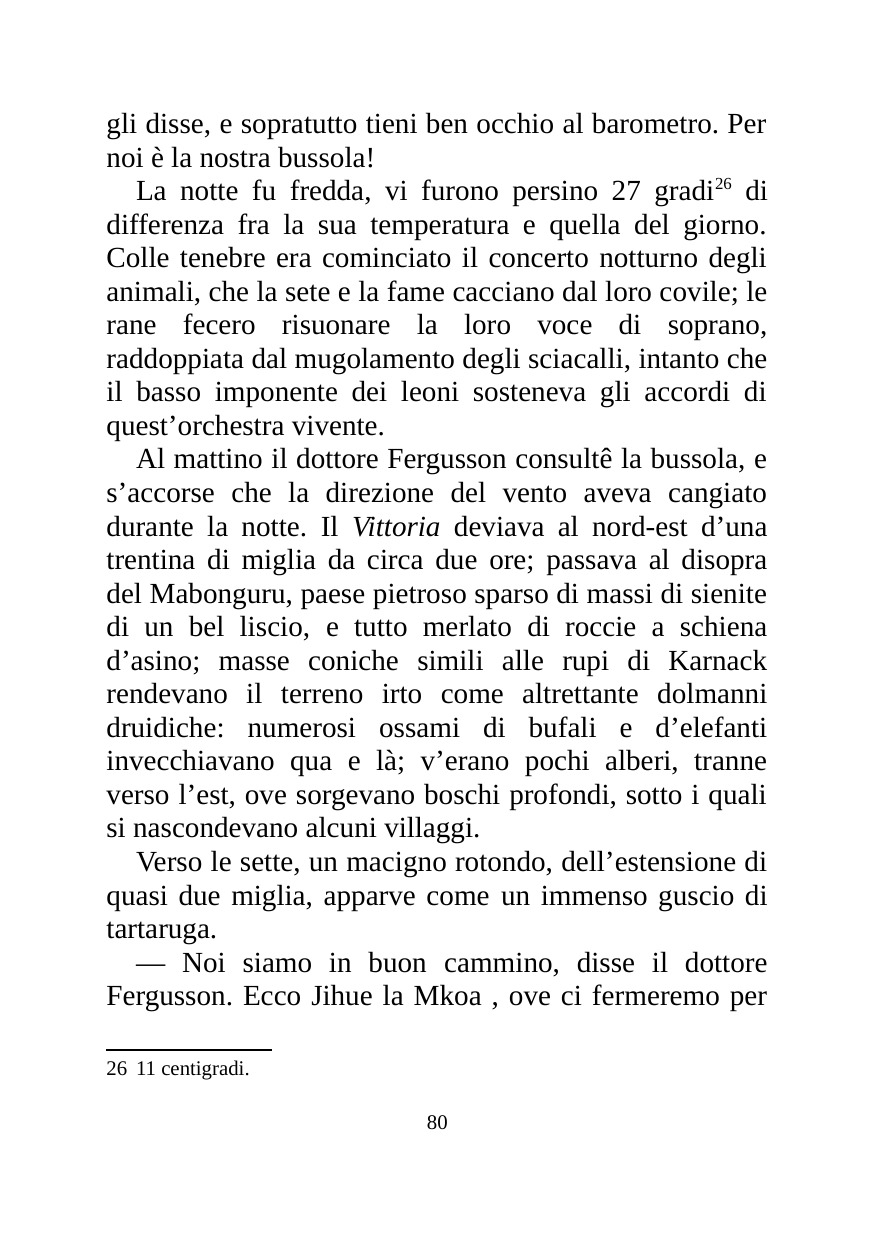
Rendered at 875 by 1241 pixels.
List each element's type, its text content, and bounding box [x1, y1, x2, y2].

text — Noi siamo in buon cammino, disse il dottore Fergusson. Ecco Jihue la Mkoa , ove ci fermeremo per [106, 945, 768, 1012]
text gli disse, e sopratutto tieni ben occhio al barometro. Per noi è la nostra bussola! [106, 106, 768, 173]
text Verso le sette, un macigno rotondo, dell’estensione di quasi due miglia, apparve come un immenso guscio di tartaruga. [106, 844, 768, 945]
text La notte fu fredda, vi furono persino 27 gradi di differenza fra la sua temperatura e quella del giorno. Colle tenebre era cominciato il concerto notturno degli animali, che la sete e la fame cacciano dal loro covile; le rane fecero risuonare la loro voce di soprano, raddoppiata dal mugolamento degli sciacalli, intanto che il basso imponente dei leoni sosteneva gli accordi di quest’orchestra vivente. [106, 173, 768, 442]
text 11 centigradi. [106, 1056, 768, 1080]
text Al mattino il dottore Fergusson consultê la bussola, e s’accorse che la direzione del vento aveva cangiato durante la notte. Il Vittoria deviava al nord-est d’una trentina di miglia da circa due ore; passava al disopra del Mabonguru, paese pietroso sparso di massi di sienite di un bel liscio, e tutto merlato di roccie a schiena d’asino; masse coniche simili alle rupi di Karnack rendevano il terreno irto come altrettante dolmanni druidiche: numerosi ossami di bufali e d’elefanti invecchiavano qua e là; v’erano pochi alberi, tranne verso l’est, ove sorgevano boschi profondi, sotto i quali si nascondevano alcuni villaggi. [106, 442, 768, 844]
